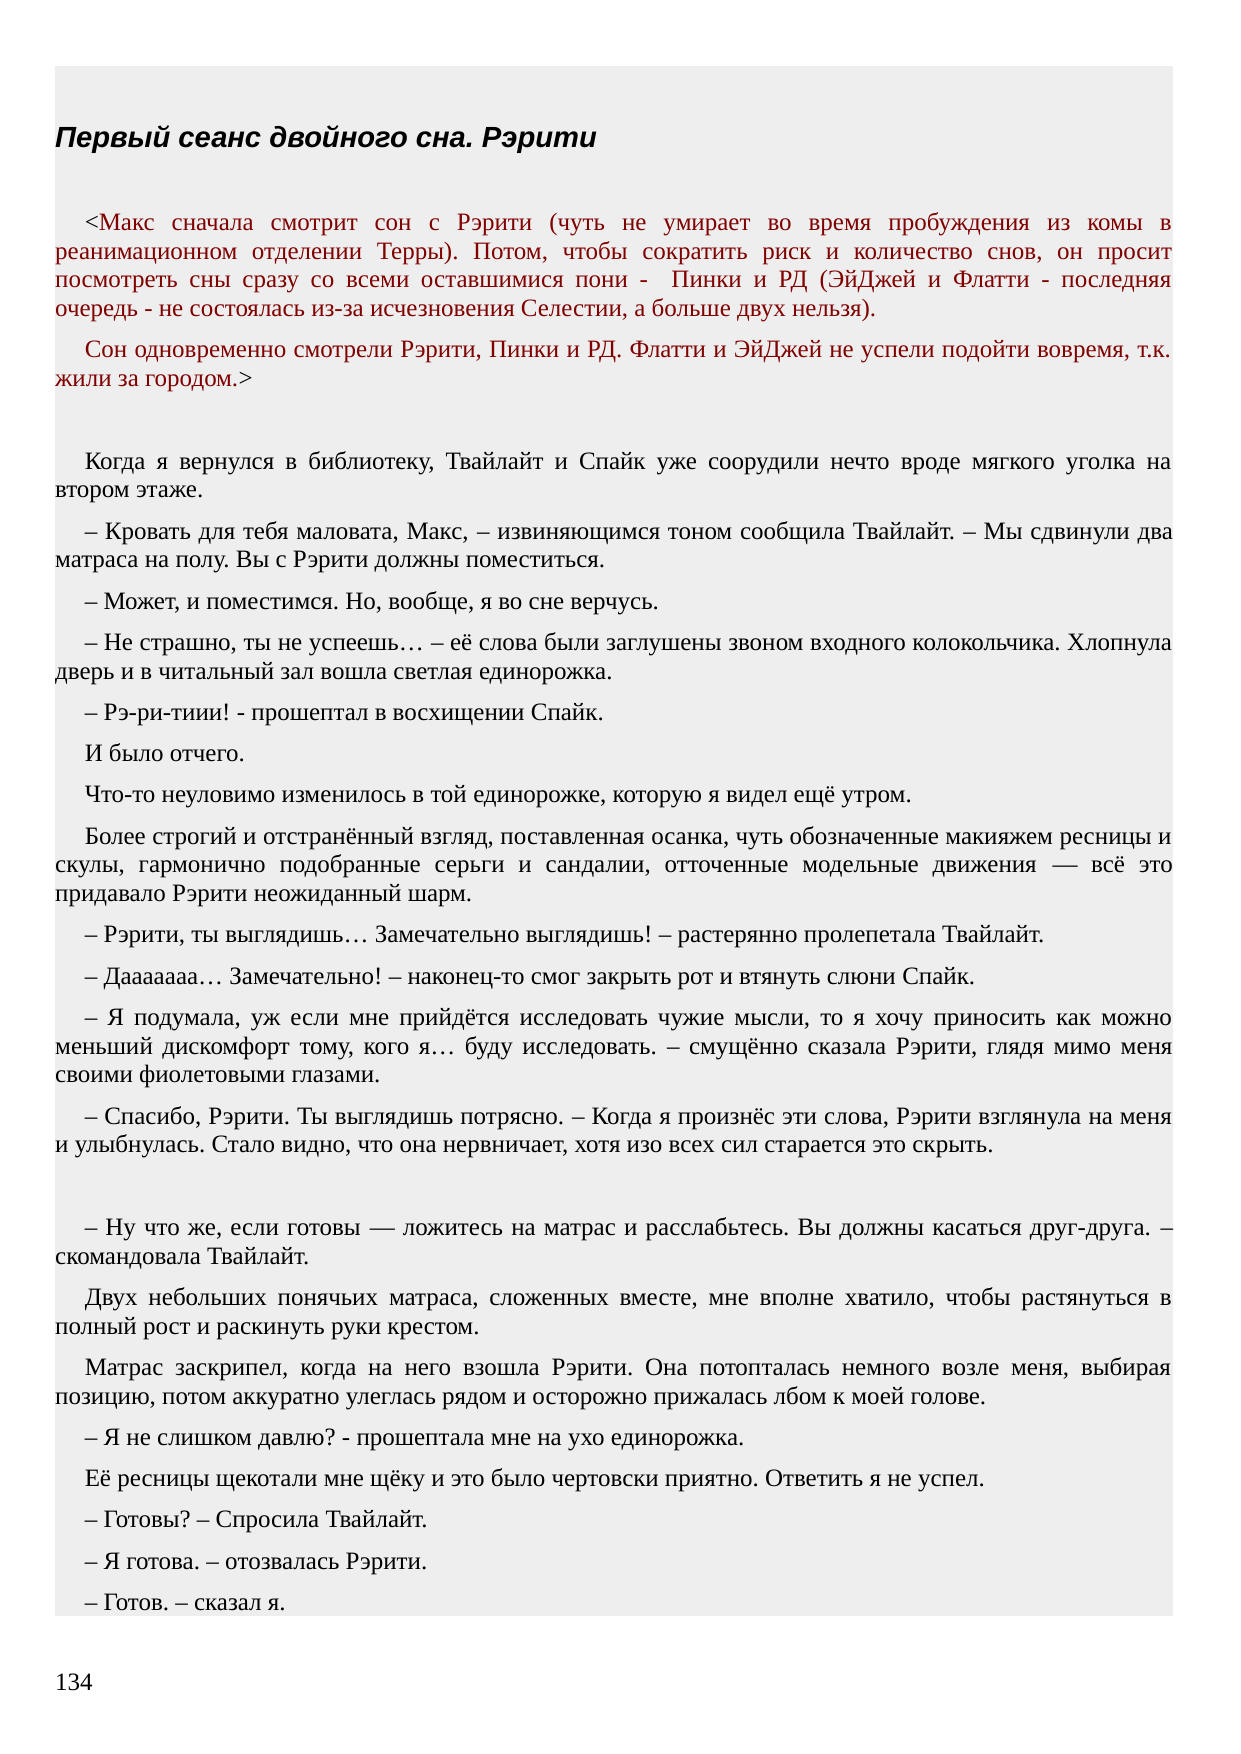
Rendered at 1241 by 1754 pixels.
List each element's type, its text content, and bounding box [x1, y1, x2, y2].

text – Готов. – сказал я. [55, 1587, 1173, 1616]
text Сон одновременно смотрели Рэрити, Пинки и РД. Флатти и ЭйДжей не успели подойти вовремя, т.к. жили за городом.> [55, 334, 1173, 392]
text – Кровать для тебя маловата, Макс, – извиняющимся тоном сообщила Твайлайт. – Мы сдвинули два матраса на полу. Вы с Рэрити должны поместиться. [55, 516, 1173, 573]
text <Макс сначала смотрит сон с Рэрити (чуть не умирает во время пробуждения из комы в реанимационном отделении Терры). Потом, чтобы сократить риск и количество снов, он просит посмотреть сны сразу со всеми оставшимися пони - Пинки и РД (ЭйДжей и Флатти - последняя очередь - не состоялась из-за исчезновения Селестии, а больше двух нельзя). [55, 207, 1173, 322]
text Двух небольших понячьих матраса, сложенных вместе, мне вполне хватило, чтобы растянуться в полный рост и раскинуть руки крестом. [55, 1282, 1173, 1339]
text – Рэрити, ты выглядишь… Замечательно выглядишь! – растерянно пролепетала Твайлайт. [55, 919, 1173, 948]
text Матрас заскрипел, когда на него взошла Рэрити. Она потопталась немного возле меня, выбирая позицию, потом аккуратно улеглась рядом и осторожно прижалась лбом к моей голове. [55, 1352, 1173, 1409]
subtitle Первый сеанс двойного сна. Рэрити [55, 120, 1173, 153]
text – Может, и поместимся. Но, вообще, я во сне верчусь. [55, 586, 1173, 614]
text И было отчего. [55, 738, 1173, 767]
text – Готовы? – Спросила Твайлайт. [55, 1504, 1173, 1533]
text – Я готова. – отозвалась Рэрити. [55, 1546, 1173, 1574]
text – Я подумала, уж если мне прийдётся исследовать чужие мысли, то я хочу приносить как можно меньший дискомфорт тому, кого я… буду исследовать. – смущённо сказала Рэрити, глядя мимо меня своими фиолетовыми глазами. [55, 1002, 1173, 1088]
text – Ну что же, если готовы — ложитесь на матрас и расслабьтесь. Вы должны касаться друг-друга. – скомандовала Твайлайт. [55, 1212, 1173, 1269]
text – Рэ-ри-тиии! - прошептал в восхищении Спайк. [55, 697, 1173, 726]
text Её ресницы щекотали мне щёку и это было чертовски приятно. Ответить я не успел. [55, 1463, 1173, 1492]
text Более строгий и отстранённый взгляд, поставленная осанка, чуть обозначенные макияжем ресницы и скулы, гармонично подобранные серьги и сандалии, отточенные модельные движения — всё это придавало Рэрити неожиданный шарм. [55, 821, 1173, 907]
text – Не страшно, ты не успеешь… – её слова были заглушены звоном входного колокольчика. Хлопнула дверь и в читальный зал вошла светлая единорожка. [55, 627, 1173, 684]
text – Я не слишком давлю? - прошептала мне на ухо единорожка. [55, 1422, 1173, 1451]
text Когда я вернулся в библиотеку, Твайлайт и Спайк уже соорудили нечто вроде мягкого уголка на втором этаже. [55, 446, 1173, 503]
text Что-то неуловимо изменилось в той единорожке, которую я видел ещё утром. [55, 779, 1173, 808]
text – Спасибо, Рэрити. Ты выглядишь потрясно. – Когда я произнёс эти слова, Рэрити взглянула на меня и улыбнулась. Стало видно, что она нервничает, хотя изо всех сил старается это скрыть. [55, 1101, 1173, 1158]
text – Дааааааа… Замечательно! – наконец-то смог закрыть рот и втянуть слюни Спайк. [55, 961, 1173, 989]
